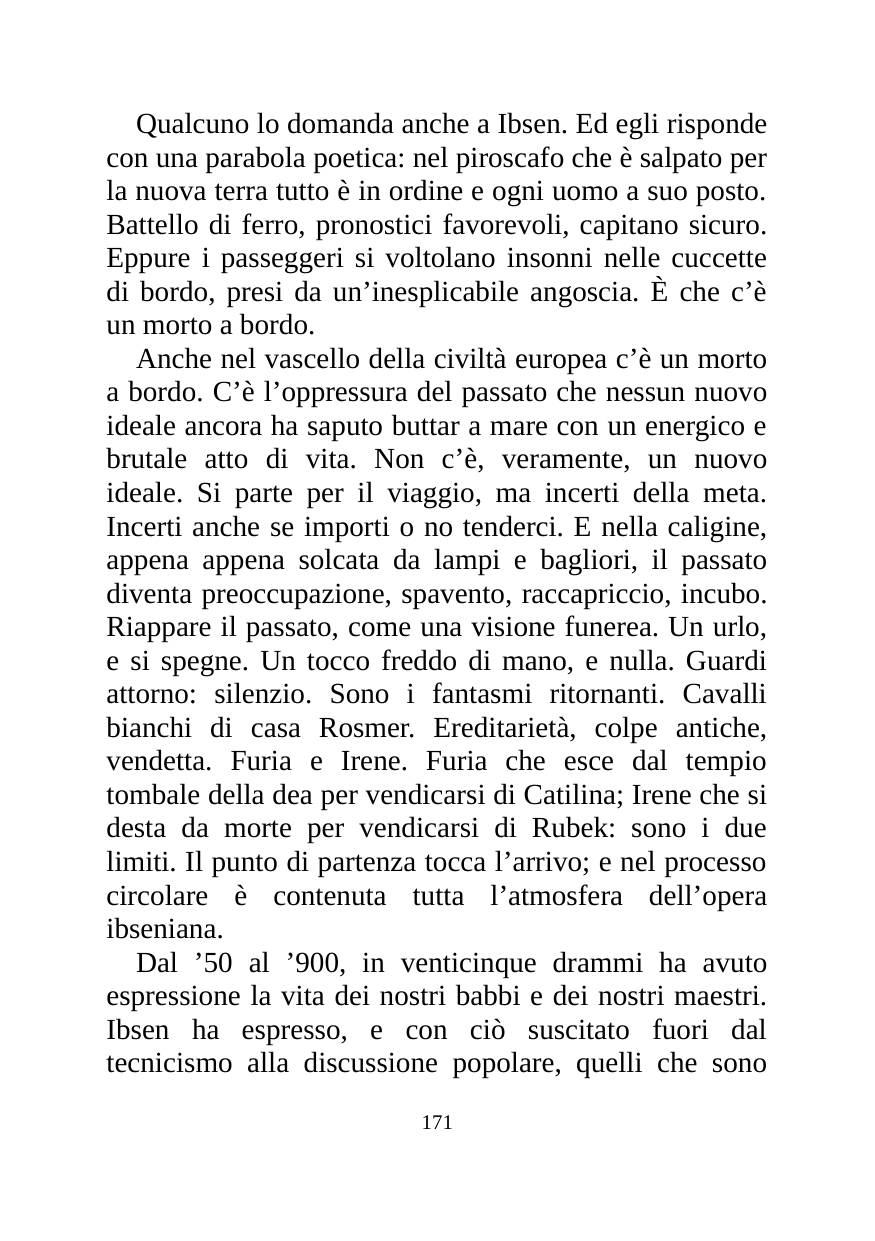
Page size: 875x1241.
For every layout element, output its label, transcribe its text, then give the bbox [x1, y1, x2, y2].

text Dal ’50 al ’900, in venticinque drammi ha avuto espressione la vita dei nostri babbi e dei nostri maestri. Ibsen ha espresso, e con ciò suscitato fuori dal tecnicismo alla discussione popolare, quelli che sono [106, 945, 768, 1079]
text Qualcuno lo domanda anche a Ibsen. Ed egli risponde con una parabola poetica: nel piroscafo che è salpato per la nuova terra tutto è in ordine e ogni uomo a suo posto. Battello di ferro, pronostici favorevoli, capitano sicuro. Eppure i passeggeri si voltolano insonni nelle cuccette di bordo, presi da un’inesplicabile angoscia. È che c’è un morto a bordo. [106, 106, 768, 341]
text Anche nel vascello della civiltà europea c’è un morto a bordo. C’è l’oppressura del passato che nessun nuovo ideale ancora ha saputo buttar a mare con un energico e brutale atto di vita. Non c’è, veramente, un nuovo ideale. Si parte per il viaggio, ma incerti della meta. Incerti anche se importi o no tenderci. E nella caligine, appena appena solcata da lampi e bagliori, il passato diventa preoccupazione, spavento, raccapriccio, incubo. Riappare il passato, come una visione funerea. Un urlo, e si spegne. Un tocco freddo di mano, e nulla. Guardi attorno: silenzio. Sono i fantasmi ritornanti. Cavalli bianchi di casa Rosmer. Ereditarietà, colpe antiche, vendetta. Furia e Irene. Furia che esce dal tempio tombale della dea per vendicarsi di Catilina; Irene che si desta da morte per vendicarsi di Rubek: sono i due limiti. Il punto di partenza tocca l’arrivo; e nel processo circolare è contenuta tutta l’atmosfera dell’opera ibseniana. [106, 341, 768, 945]
